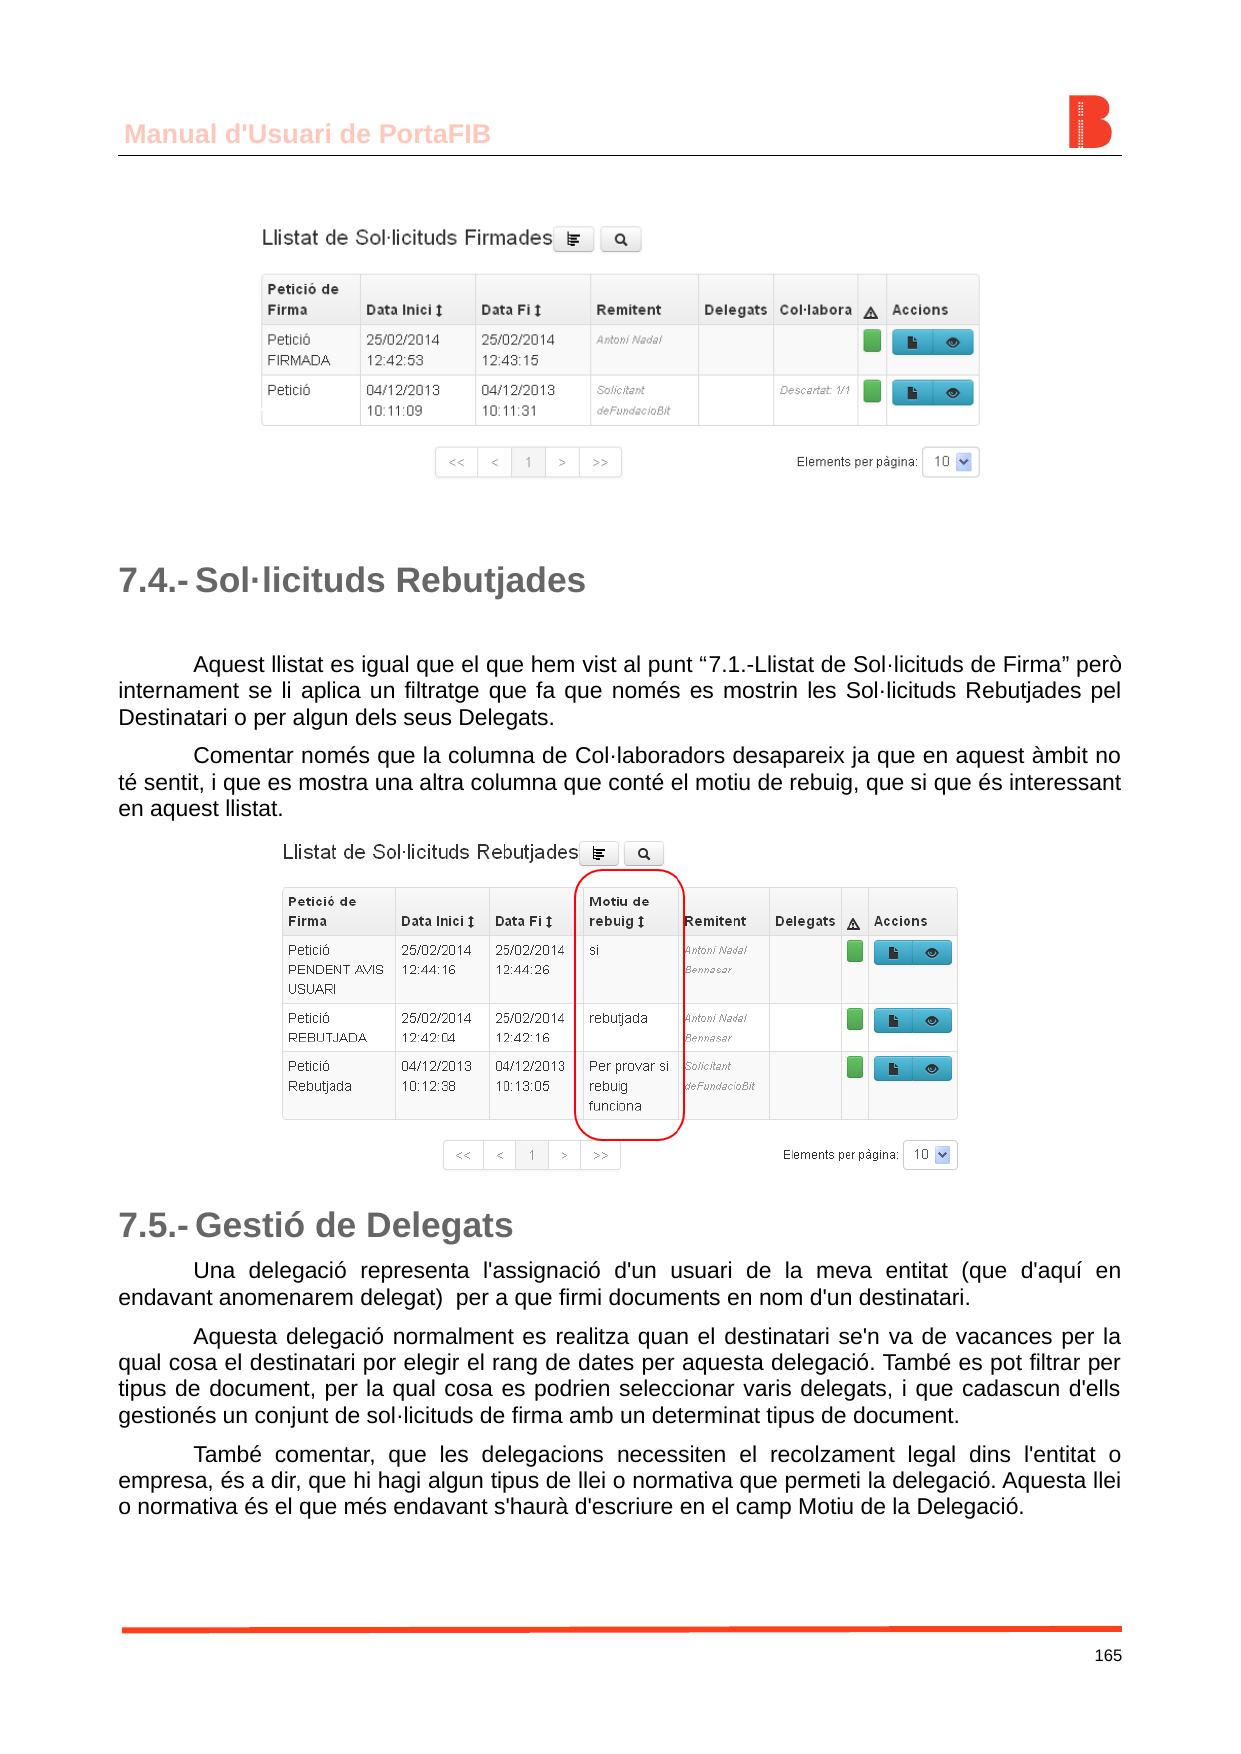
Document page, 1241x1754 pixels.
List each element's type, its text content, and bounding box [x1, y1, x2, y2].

picture [276, 833, 965, 1180]
subtitle Gestió de Delegats [118, 1204, 1122, 1245]
text També comentar, que les delegacions necessiten el recolzament legal dins l'entitat o empresa, és a dir, que hi hagi algun tipus de llei o normativa que permeti la delegació. Aquesta llei o normativa és el que més endavant s'haurà d'escriure en el camp Motiu de la Delegació. [118, 1441, 1122, 1519]
text Aquest llistat es igual que el que hem vist al punt “7.1.-Llistat de Sol·licituds de Firma” però internament se li aplica un filtratge que fa que només es mostrin les Sol·licituds Rebutjades pel Destinatari o per algun dels seus Delegats. [118, 651, 1122, 730]
picture [1063, 94, 1117, 150]
text Una delegació representa l'assignació d'un usuari de la meva entitat (que d'aquí en endavant anomenarem delegat) per a que firmi documents en nom d'un destinatari. [118, 1257, 1122, 1310]
text Aquesta delegació normalment es realitza quan el destinatari se'n va de vacances per la qual cosa el destinatari por elegir el rang de dates per aquesta delegació. També es pot filtrar per tipus de document, per la qual cosa es podrien seleccionar varis delegats, i que cadascun d'ells gestionés un conjunt de sol·licituds de firma amb un determinat tipus de document. [118, 1323, 1122, 1428]
subtitle Sol·licituds Rebutjades [118, 559, 1122, 599]
picture [250, 215, 990, 495]
text Comentar només que la columna de Col·laboradors desapareix ja que en aquest àmbit no té sentit, i que es mostra una altra columna que conté el motiu de rebuig, que si que és interessant en aquest llistat. [118, 742, 1122, 821]
